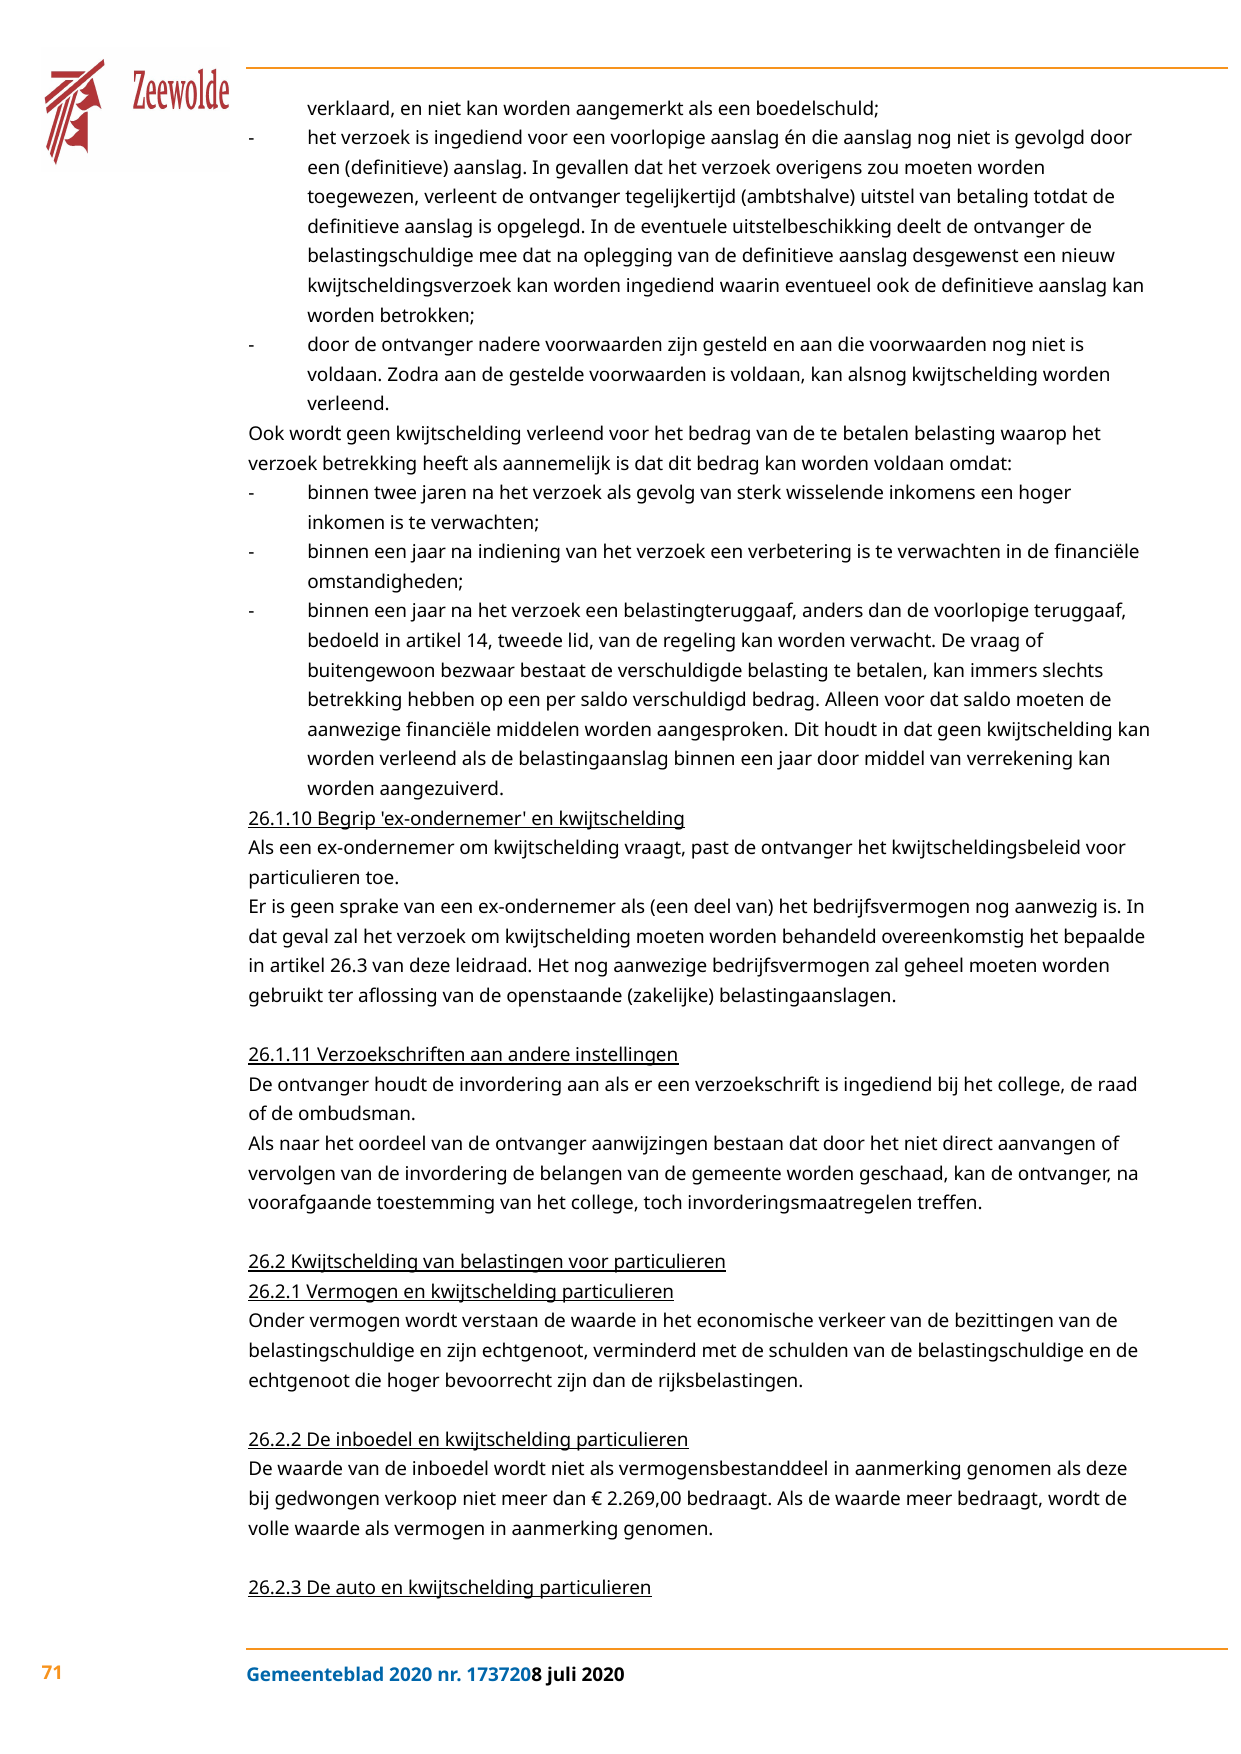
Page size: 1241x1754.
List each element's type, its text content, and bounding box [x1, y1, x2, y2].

list verklaard, en niet kan worden aangemerkt als een boedelschuld; [248, 95, 1152, 121]
list binnen een jaar na het verzoek een belastingteruggaaf, anders dan de voorlopige teruggaaf, bedoeld in artikel 14, tweede lid, van de regeling kan worden verwacht. De vraag of buitengewoon bezwaar bestaat de verschuldigde belasting te betalen, kan immers slechts betrekking hebben op een per saldo verschuldigd bedrag. Alleen voor dat saldo moeten de aanwezige financiële middelen worden aangesproken. Dit houdt in dat geen kwijtschelding kan worden verleend als de belastingaanslag binnen een jaar door middel van verrekening kan worden aangezuiverd. [248, 598, 1152, 801]
picture [41, 47, 231, 172]
text Onder vermogen wordt verstaan de waarde in het economische verkeer van de bezittingen van de belastingschuldige en zijn echtgenoot, verminderd met de schulden van de belastingschuldige en de echtgenoot die hoger bevoorrecht zijn dan de rijksbelastingen. [248, 1308, 1152, 1393]
text 26.2.1 Vermogen en kwijtschelding particulieren [248, 1278, 1152, 1304]
text Als een ex-ondernemer om kwijtschelding vraagt, past de ontvanger het kwijtscheldingsbeleid voor particulieren toe. [248, 834, 1152, 890]
text 26.1.11 Verzoekschriften aan andere instellingen [248, 1041, 1152, 1067]
list het verzoek is ingediend voor een voorlopige aanslag én die aanslag nog niet is gevolgd door een (definitieve) aanslag. In gevallen dat het verzoek overigens zou moeten worden toegewezen, verleent de ontvanger tegelijkertijd (ambtshalve) uitstel van betaling totdat de definitieve aanslag is opgelegd. In de eventuele uitstelbeschikking deelt de ontvanger de belastingschuldige mee dat na oplegging van de definitieve aanslag desgewenst een nieuw kwijtscheldingsverzoek kan worden ingediend waarin eventueel ook de definitieve aanslag kan worden betrokken; [248, 124, 1152, 328]
list door de ontvanger nadere voorwaarden zijn gesteld en aan die voorwaarden nog niet is voldaan. Zodra aan de gestelde voorwaarden is voldaan, kan alsnog kwijtschelding worden verleend. [248, 331, 1152, 416]
text Als naar het oordeel van de ontvanger aanwijzingen bestaan dat door het niet direct aanvangen of vervolgen van de invordering de belangen van de gemeente worden geschaad, kan de ontvanger, na voorafgaande toestemming van het college, toch invorderingsmaatregelen treffen. [248, 1130, 1152, 1215]
text De waarde van de inboedel wordt niet als vermogensbestanddeel in aanmerking genomen als deze bij gedwongen verkoop niet meer dan € 2.269,00 bedraagt. Als de waarde meer bedraagt, wordt de volle waarde als vermogen in aanmerking genomen. [248, 1456, 1152, 1541]
text 26.2.2 De inboedel en kwijtschelding particulieren [248, 1426, 1152, 1452]
list binnen twee jaren na het verzoek als gevolg van sterk wisselende inkomens een hoger inkomen is te verwachten; [248, 479, 1152, 535]
text 26.2.3 De auto en kwijtschelding particulieren [248, 1574, 1152, 1600]
list binnen een jaar na indiening van het verzoek een verbetering is te verwachten in de financiële omstandigheden; [248, 538, 1152, 594]
text 26.1.10 Begrip 'ex-ondernemer' en kwijtschelding [248, 805, 1152, 831]
text 26.2 Kwijtschelding van belastingen voor particulieren [248, 1248, 1152, 1274]
text De ontvanger houdt de invordering aan als er een verzoekschrift is ingediend bij het college, de raad of de ombudsman. [248, 1071, 1152, 1126]
text Ook wordt geen kwijtschelding verleend voor het bedrag van de te betalen belasting waarop het verzoek betrekking heeft als aannemelijk is dat dit bedrag kan worden voldaan omdat: [248, 420, 1152, 476]
text Er is geen sprake van een ex-ondernemer als (een deel van) het bedrijfsvermogen nog aanwezig is. In dat geval zal het verzoek om kwijtschelding moeten worden behandeld overeenkomstig het bepaalde in artikel 26.3 van deze leidraad. Het nog aanwezige bedrijfsvermogen zal geheel moeten worden gebruikt ter aflossing van de openstaande (zakelijke) belastingaanslagen. [248, 893, 1152, 1008]
